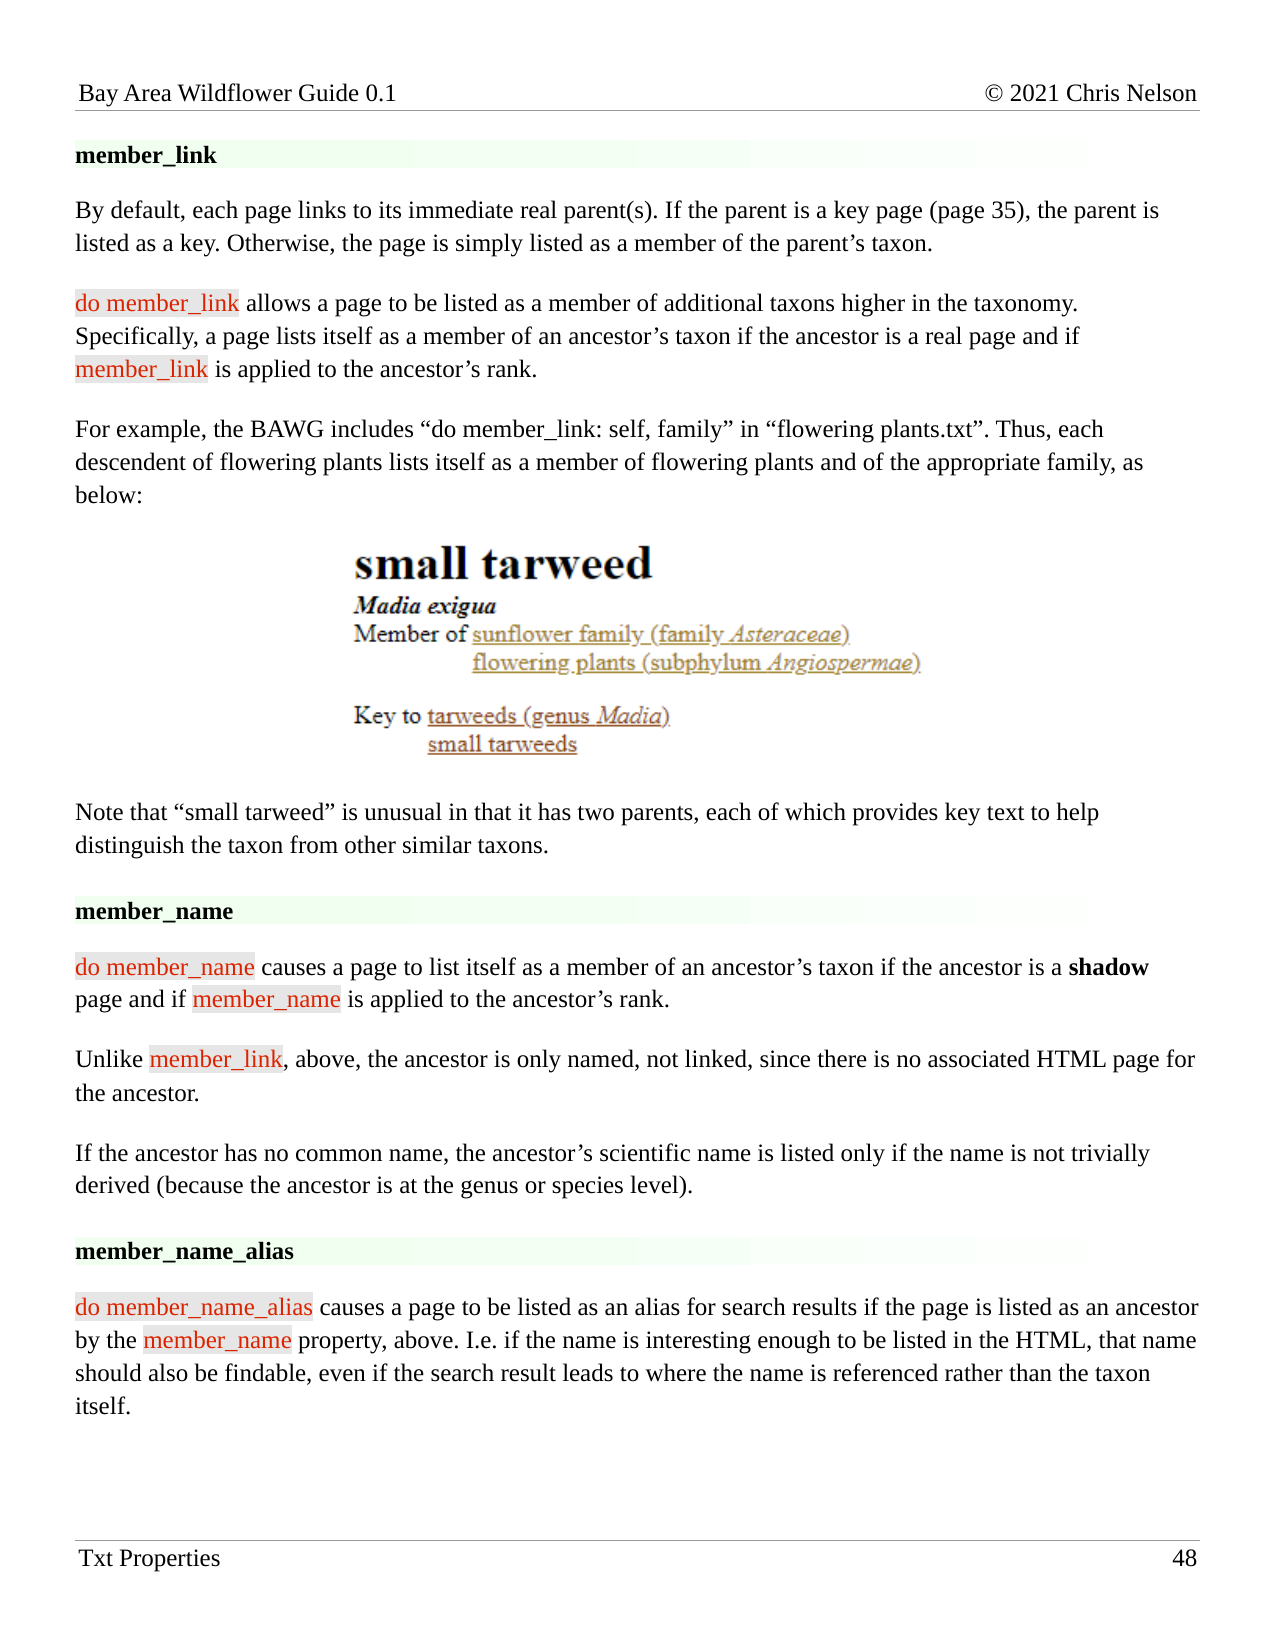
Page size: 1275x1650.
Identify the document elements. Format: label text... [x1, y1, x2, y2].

text do member_name_alias causes a page to be listed as an alias for search results if the page is listed as an ancestor by the member_name property, above. I.e. if the name is interesting enough to be listed in the HTML, that name should also be findable, even if the search result leads to where the name is referenced rather than the taxon itself. [75, 1292, 1200, 1420]
subtitle member_link [75, 140, 1200, 168]
text Note that “small tarweed” is unusual in that it has two parents, each of which provides key text to help distinguish the taxon from other similar taxons. [75, 797, 1200, 859]
text do member_link allows a page to be listed as a member of additional taxons higher in the taxonomy. Specifically, a page lists itself as a member of an ancestor’s taxon if the ancestor is a real page and if member_link is applied to the ancestor’s rank. [75, 288, 1200, 383]
subtitle member_name [75, 896, 1200, 924]
text For example, the BAWG includes “do member_link: self, family” in “flowering plants.txt”. Thus, each descendent of flowering plants lists itself as a member of flowering plants and of the appropriate family, as below: [75, 414, 1200, 509]
text By default, each page links to its immediate real parent(s). If the parent is a key page (page 35), the parent is listed as a key. Otherwise, the page is simply listed as a member of the parent’s taxon. [75, 195, 1200, 257]
subtitle member_name_alias [75, 1237, 1200, 1265]
text If the ancestor has no common name, the ancestor’s scientific name is listed only if the name is not trivially derived (because the ancestor is at the genus or species level). [75, 1138, 1200, 1199]
text do member_name causes a page to list itself as a member of an ancestor’s taxon if the ancestor is a shadow page and if member_name is applied to the ancestor’s rank. [75, 952, 1200, 1013]
text Unlike member_link, above, the ancestor is only named, not linked, since there is no associated HTML page for the ancestor. [75, 1044, 1200, 1106]
picture [345, 540, 930, 766]
